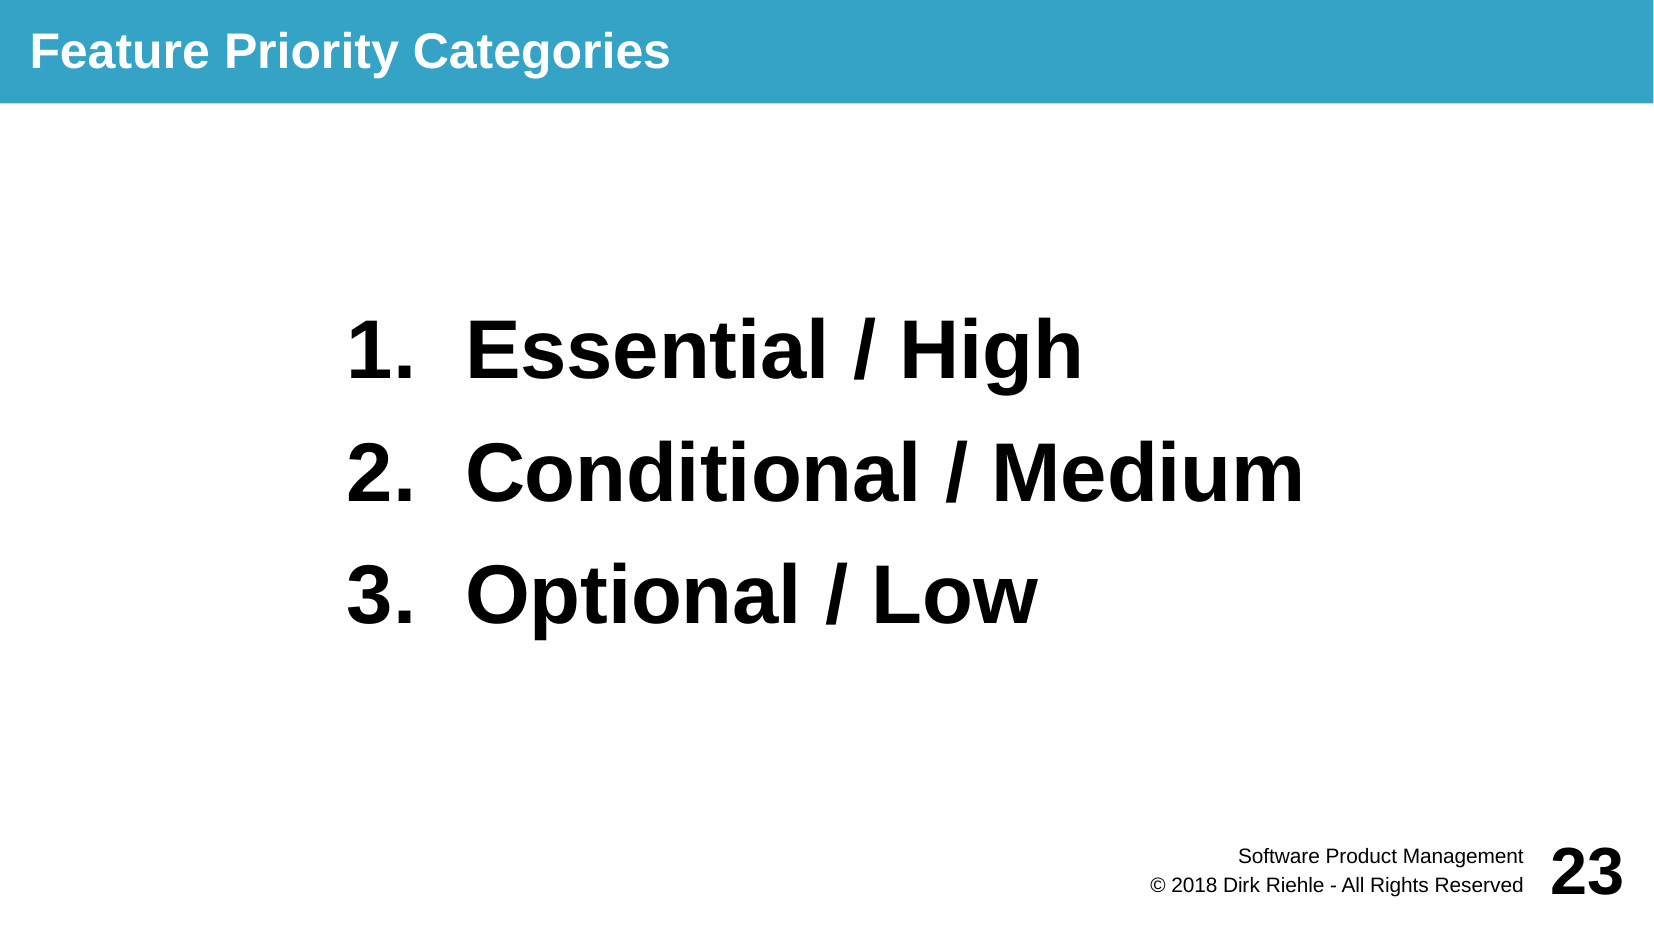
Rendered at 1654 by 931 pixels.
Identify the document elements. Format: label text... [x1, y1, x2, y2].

title Feature Priority Categories [0, 0, 1654, 104]
subtitle Essential / High Conditional / Medium Optional / Low [29, 132, 1625, 813]
